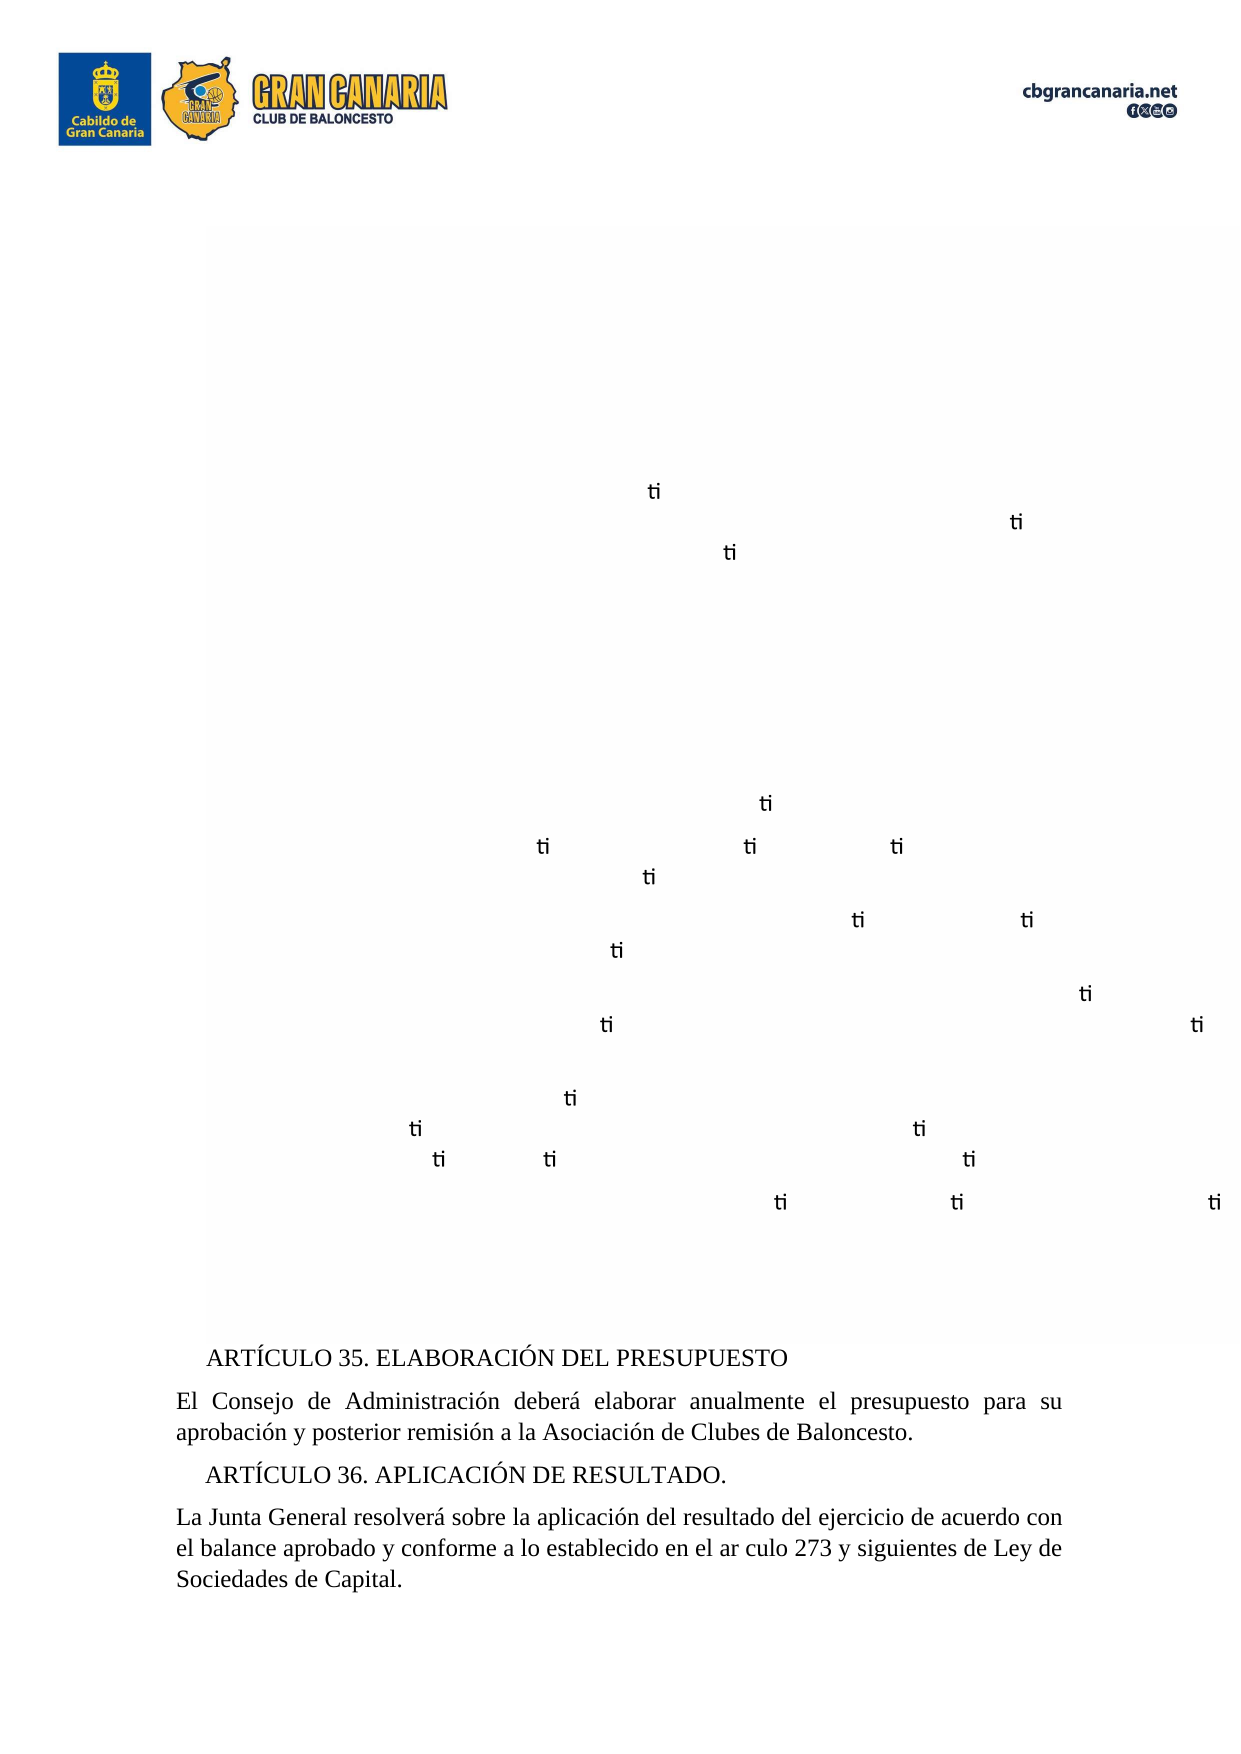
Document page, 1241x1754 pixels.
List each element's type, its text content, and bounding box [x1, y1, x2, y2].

text La Junta General resolverá sobre la aplicación del resultado del ejercicio de acuerdo con el balance aprobado y conforme a lo establecido en el ar culo 273 y siguientes de Ley de Sociedades de Capital. [176, 1502, 1063, 1593]
subtitle ARTÍCULO 35. ELABORACIÓN DEL PRESUPUESTO [206, 1344, 1063, 1372]
text El Consejo de Administración deberá elaborar anualmente el presupuesto para su aprobación y posterior remisión a la Asociación de Clubes de Baloncesto. [176, 1386, 1063, 1446]
text ARTÍCULO 36. APLICACIÓN DE RESULTADO. [205, 1460, 1063, 1489]
